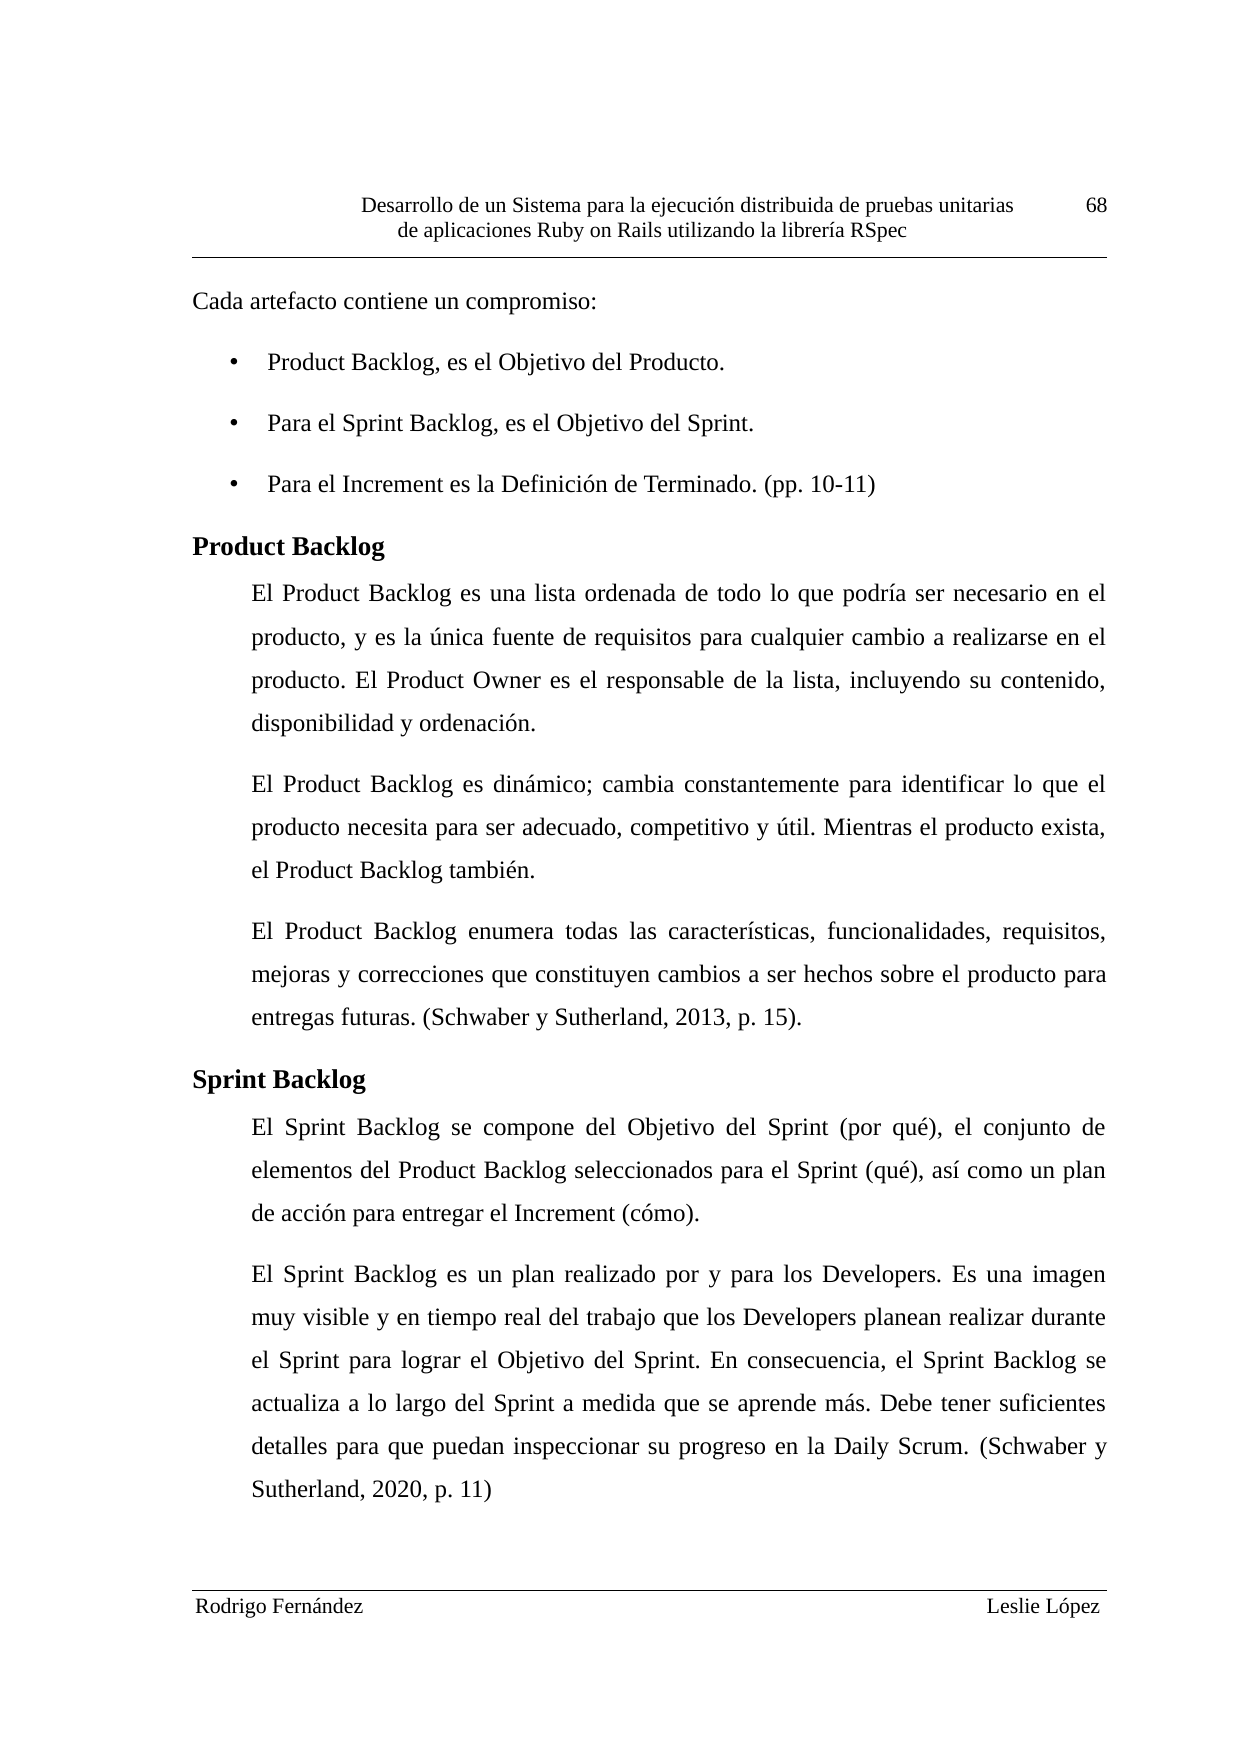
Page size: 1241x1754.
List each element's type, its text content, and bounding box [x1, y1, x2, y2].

text El Sprint Backlog es un plan realizado por y para los Developers. Es una imagen muy visible y en tiempo real del trabajo que los Developers planean realizar durante el Sprint para lograr el Objetivo del Sprint. En consecuencia, el Sprint Backlog se actualiza a lo largo del Sprint a medida que se aprende más. Debe tener suficientes detalles para que puedan inspeccionar su progreso en la Daily Scrum. (Schwaber y Su­therland, 2020, p. 11)⁠ [251, 1259, 1107, 1503]
list Sprint Backlog [192, 1063, 1107, 1094]
list Para el Increment es la Definición de Terminado. (pp. 10-11)⁠ [229, 469, 1107, 498]
list Product Backlog, es el Objetivo del Producto. [229, 347, 1107, 376]
text El Product Backlog enumera todas las características, funcionalidades, requisitos, mejoras y correcciones que constituyen cambios a ser hechos sobre el producto para entregas futuras. (Schwaber y Sutherland, 2013, p. 15).⁠ [251, 916, 1107, 1031]
text El Product Backlog es una lista ordenada de todo lo que podría ser necesario en el producto, y es la única fuente de requisitos para cualquier cambio a realizarse en el producto. El Product Owner es el responsable de la lista, incluyendo su contenido, disponibilidad y ordenación. [251, 578, 1107, 737]
text El Product Backlog es dinámico; cambia constantemente para identificar lo que el producto necesita para ser adecuado, competitivo y útil. Mientras el producto exista, el Product Backlog también. [251, 769, 1107, 884]
list Para el Sprint Backlog, es el Objetivo del Sprint. [229, 408, 1107, 437]
list Cada artefacto contiene un compromiso: [192, 286, 1107, 315]
text El Sprint Backlog se compone del Objetivo del Sprint (por qué), el conjunto de elementos del Product Backlog seleccionados para el Sprint (qué), así como un plan de acción para entregar el Increment (cómo). [251, 1112, 1107, 1227]
list Product Backlog [192, 530, 1107, 561]
